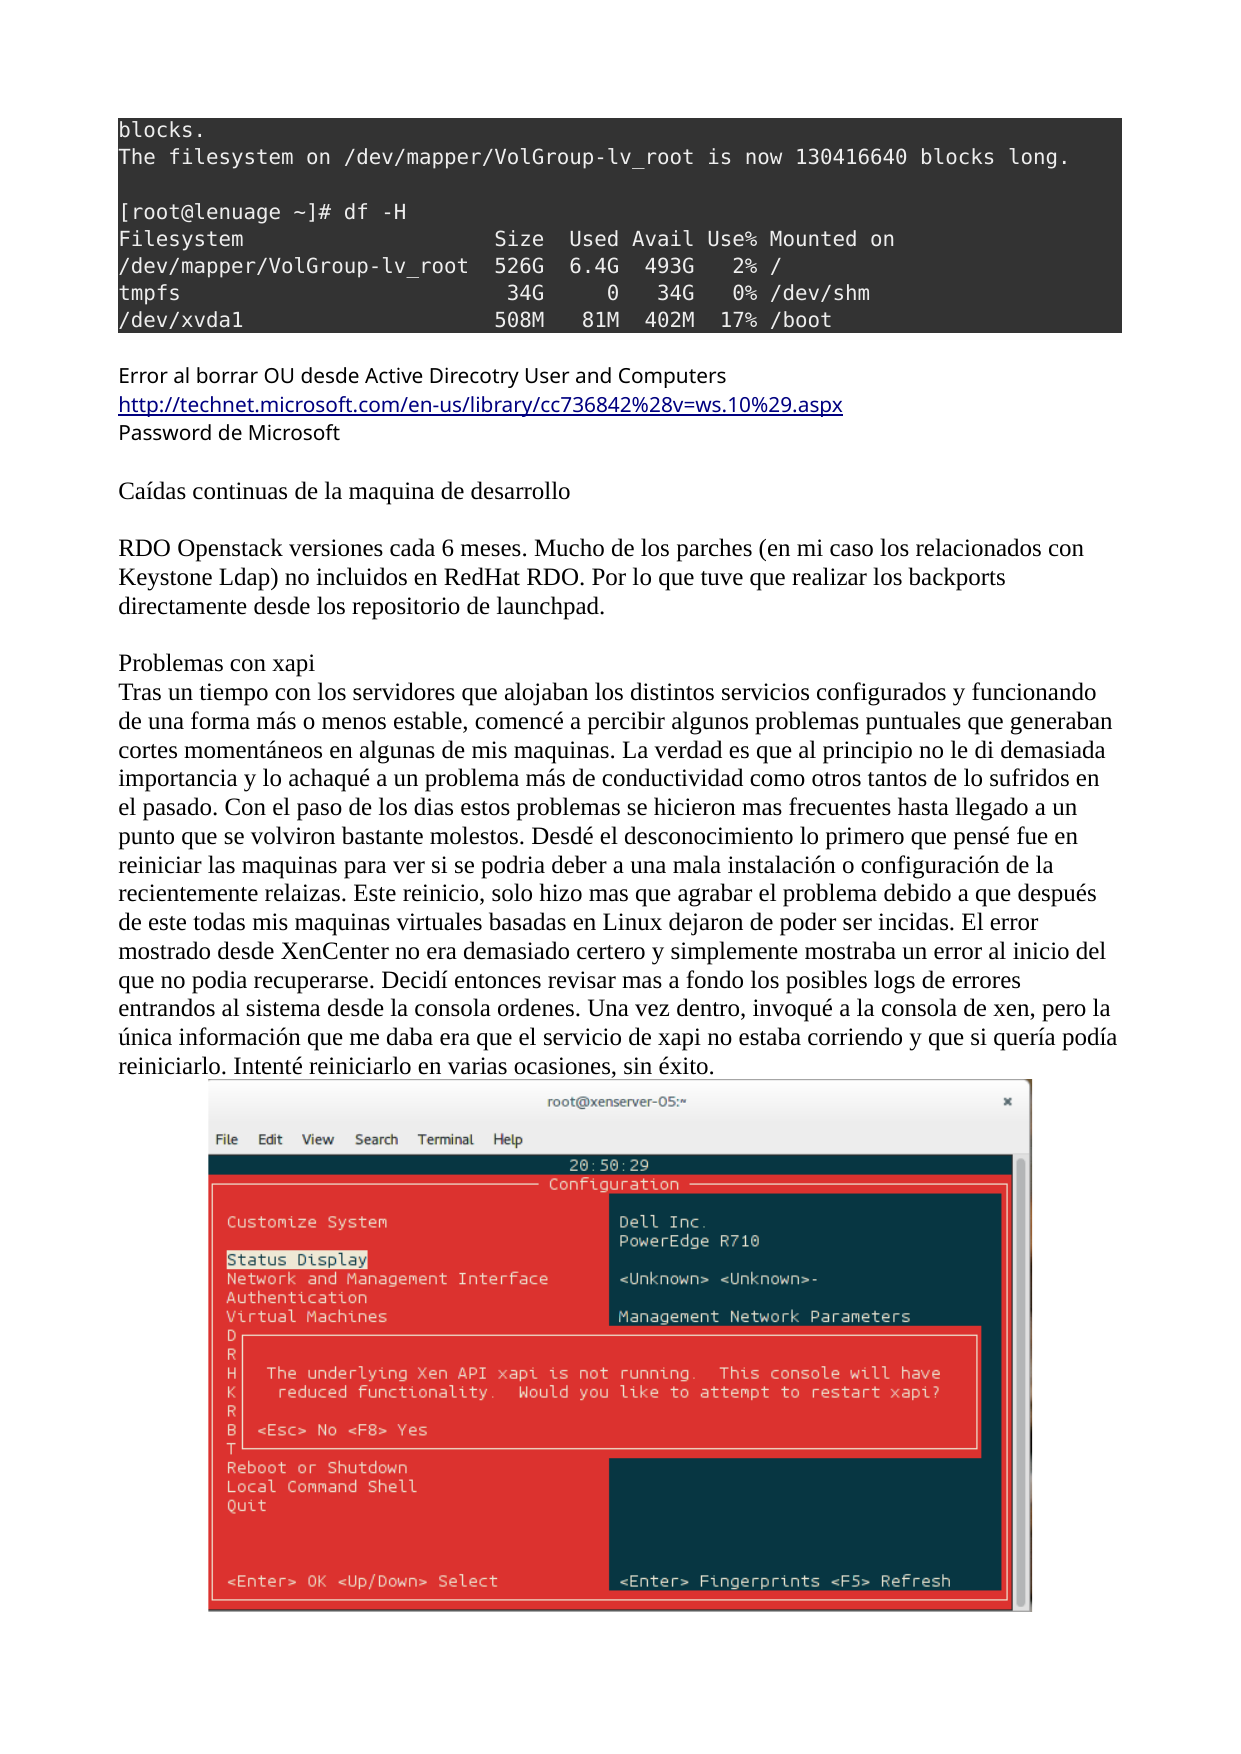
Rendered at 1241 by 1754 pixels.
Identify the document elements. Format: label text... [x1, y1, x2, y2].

text [root@lenuage ~]# df -H [118, 200, 1122, 224]
text Caídas continuas de la maquina de desarrollo [118, 476, 1122, 505]
text RDO Openstack versiones cada 6 meses. Mucho de los parches (en mi caso los relacionados con Keystone Ldap) no incluidos en RedHat RDO. Por lo que tuve que realizar los backports directamente desde los repositorio de launchpad. [118, 533, 1122, 620]
text Tras un tiempo con los servidores que alojaban los distintos servicios configurados y funcionando de una forma más o menos estable, comencé a percibir algunos problemas puntuales que generaban cortes momentáneos en algunas de mis maquinas. La verdad es que al principio no le di demasiada importancia y lo achaqué a un problema más de conductividad como otros tantos de lo sufridos en el pasado. Con el paso de los dias estos problemas se hicieron mas frecuentes hasta llegado a un punto que se volviron bastante molestos. Desdé el desconocimiento lo primero que pensé fue en reiniciar las maquinas para ver si se podria deber a una mala instalación o configuración de la recientemente relaizas. Este reinicio, solo hizo mas que agrabar el problema debido a que después de este todas mis maquinas virtuales basadas en Linux dejaron de poder ser incidas. El error mostrado desde XenCenter no era demasiado certero y simplemente mostraba un error al inicio del que no podia recuperarse. Decidí entonces revisar mas a fondo los posibles logs de errores entrandos al sistema desde la consola ordenes. Una vez dentro, invoqué a la consola de xen, pero la única información que me daba era que el servicio de xapi no estaba corriendo y que si quería podía reiniciarlo. Intenté reiniciarlo en varias ocasiones, sin éxito. [118, 677, 1122, 1080]
text http://technet.microsoft.com/en-us/library/cc736842%28v=ws.10%29.aspx [118, 390, 1122, 418]
text Password de Microsoft [118, 418, 1122, 447]
text blocks. [118, 118, 1122, 142]
text The filesystem on /dev/mapper/VolGroup-lv_root is now 130416640 blocks long. [118, 145, 1122, 169]
text Filesystem Size Used Avail Use% Mounted on [118, 227, 1122, 251]
text tmpfs 34G 0 34G 0% /dev/shm [118, 281, 1122, 306]
text /dev/mapper/VolGroup-lv_root 526G 6.4G 493G 2% / [118, 254, 1122, 278]
text Problemas con xapi [118, 648, 1122, 677]
picture [208, 1079, 1033, 1612]
text Error al borrar OU desde Active Direcotry User and Computers [118, 361, 1122, 390]
text /dev/xvda1 508M 81M 402M 17% /boot [118, 308, 1122, 333]
